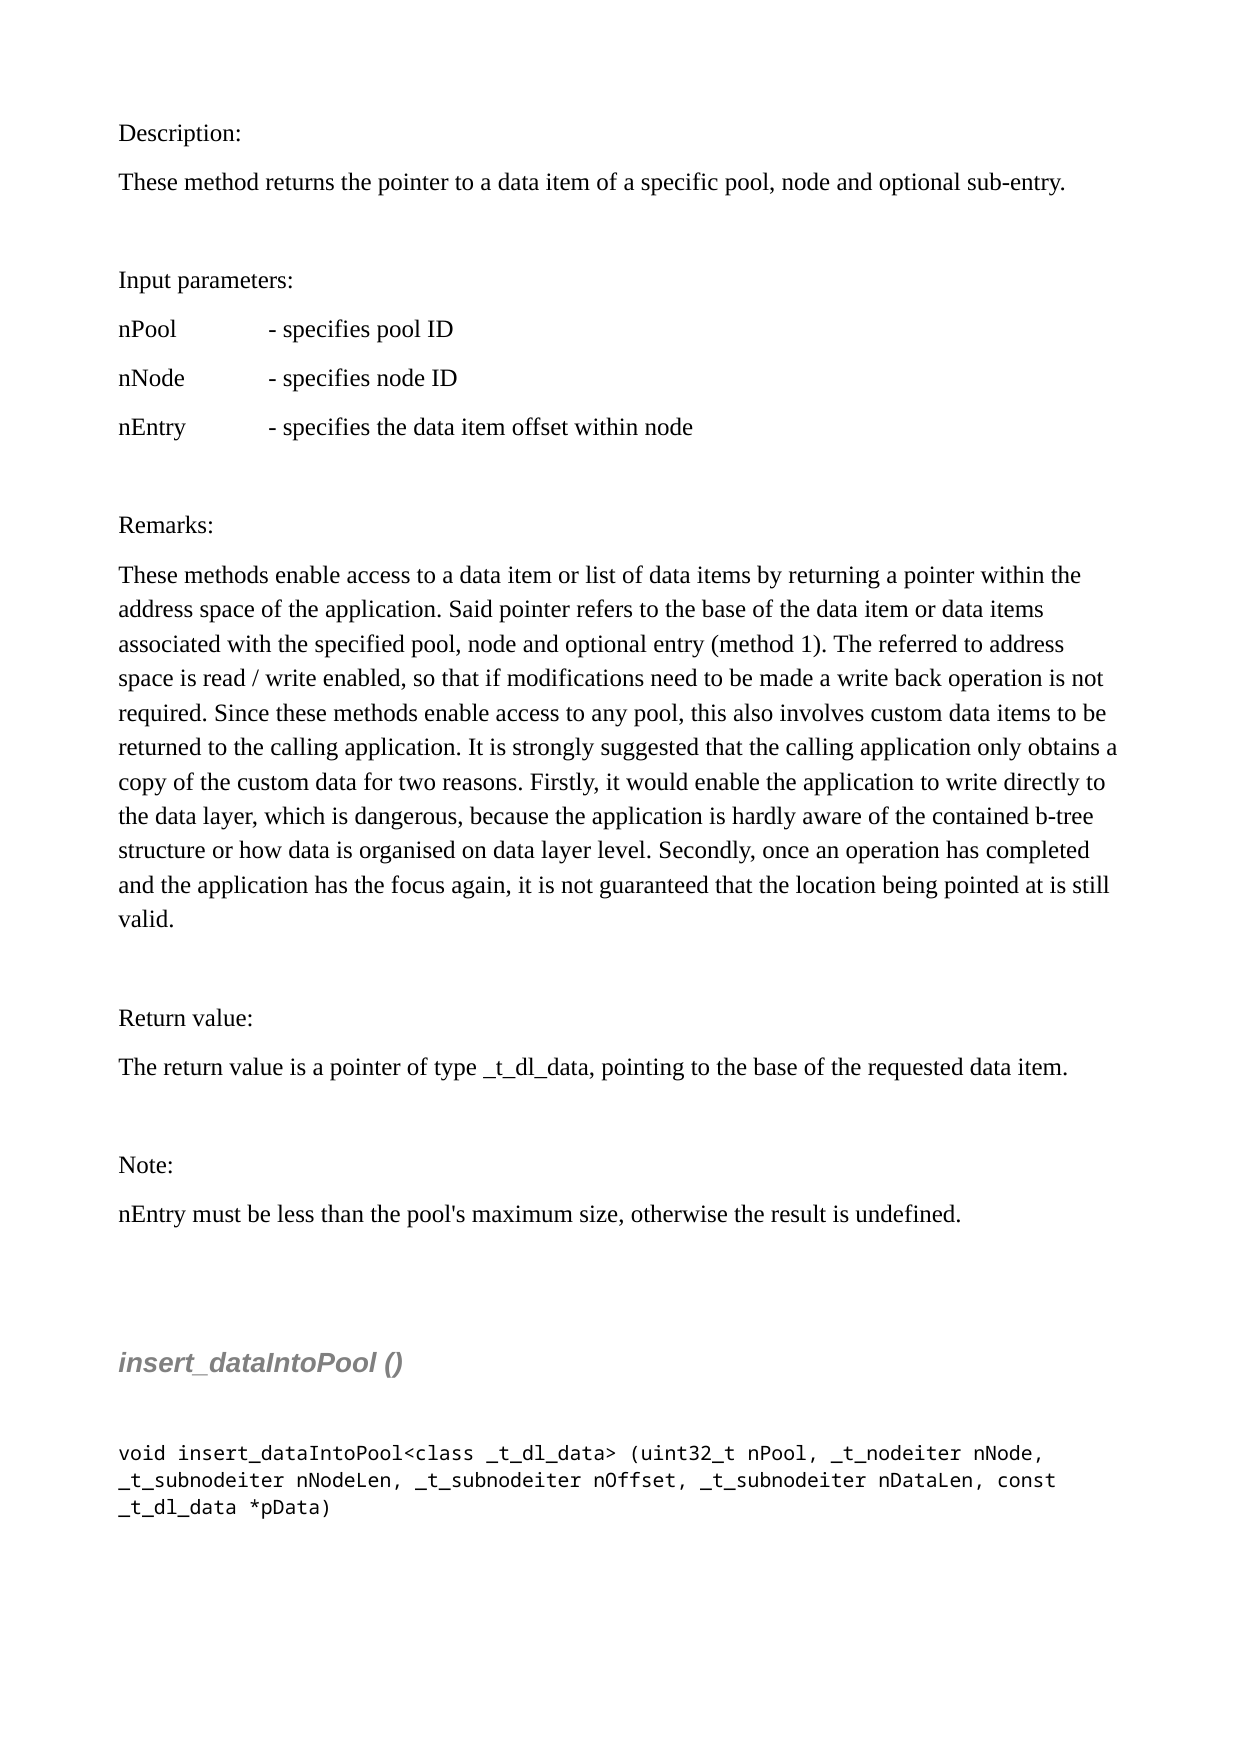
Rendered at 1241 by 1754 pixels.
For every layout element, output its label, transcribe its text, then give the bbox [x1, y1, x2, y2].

subtitle insert_dataIntoPool () [118, 1346, 1122, 1378]
text Description: [118, 118, 1122, 147]
text Note: [118, 1150, 1122, 1178]
text These method returns the pointer to a data item of a specific pool, node and optional sub-entry. [118, 167, 1122, 196]
text nEntry must be less than the pool's maximum size, otherwise the result is undefined. [118, 1199, 1122, 1228]
text Remarks: [118, 511, 1122, 539]
text Return value: [118, 1003, 1122, 1031]
text void insert_dataIntoPool<class _t_dl_data> (uint32_t nPool, _t_nodeiter nNode, _t_subnodeiter nNodeLen, _t_subnodeiter nOffset, _t_subnodeiter nDataLen, const _t_dl_data *pData) [118, 1439, 1122, 1520]
text nNode - specifies node ID [118, 363, 1122, 392]
text nPool - specifies pool ID [118, 314, 1122, 343]
text Input parameters: [118, 265, 1122, 294]
text These methods enable access to a data item or list of data items by returning a pointer within the address space of the application. Said pointer refers to the base of the data item or data items associated with the specified pool, node and optional entry (method 1). The referred to address space is read / write enabled, so that if modifications need to be made a write back operation is not required. Since these methods enable access to any pool, this also involves custom data items to be returned to the calling application. It is strongly suggested that the calling application only obtains a copy of the custom data for two reasons. Firstly, it would enable the application to write directly to the data layer, which is dangerous, because the application is hardly aware of the contained b-tree structure or how data is organised on data layer level. Secondly, once an operation has completed and the application has the focus again, it is not guaranteed that the location being pointed at is still valid. [118, 560, 1122, 933]
text The return value is a pointer of type _t_dl_data, pointing to the base of the requested data item. [118, 1052, 1122, 1080]
text nEntry - specifies the data item offset within node [118, 412, 1122, 441]
